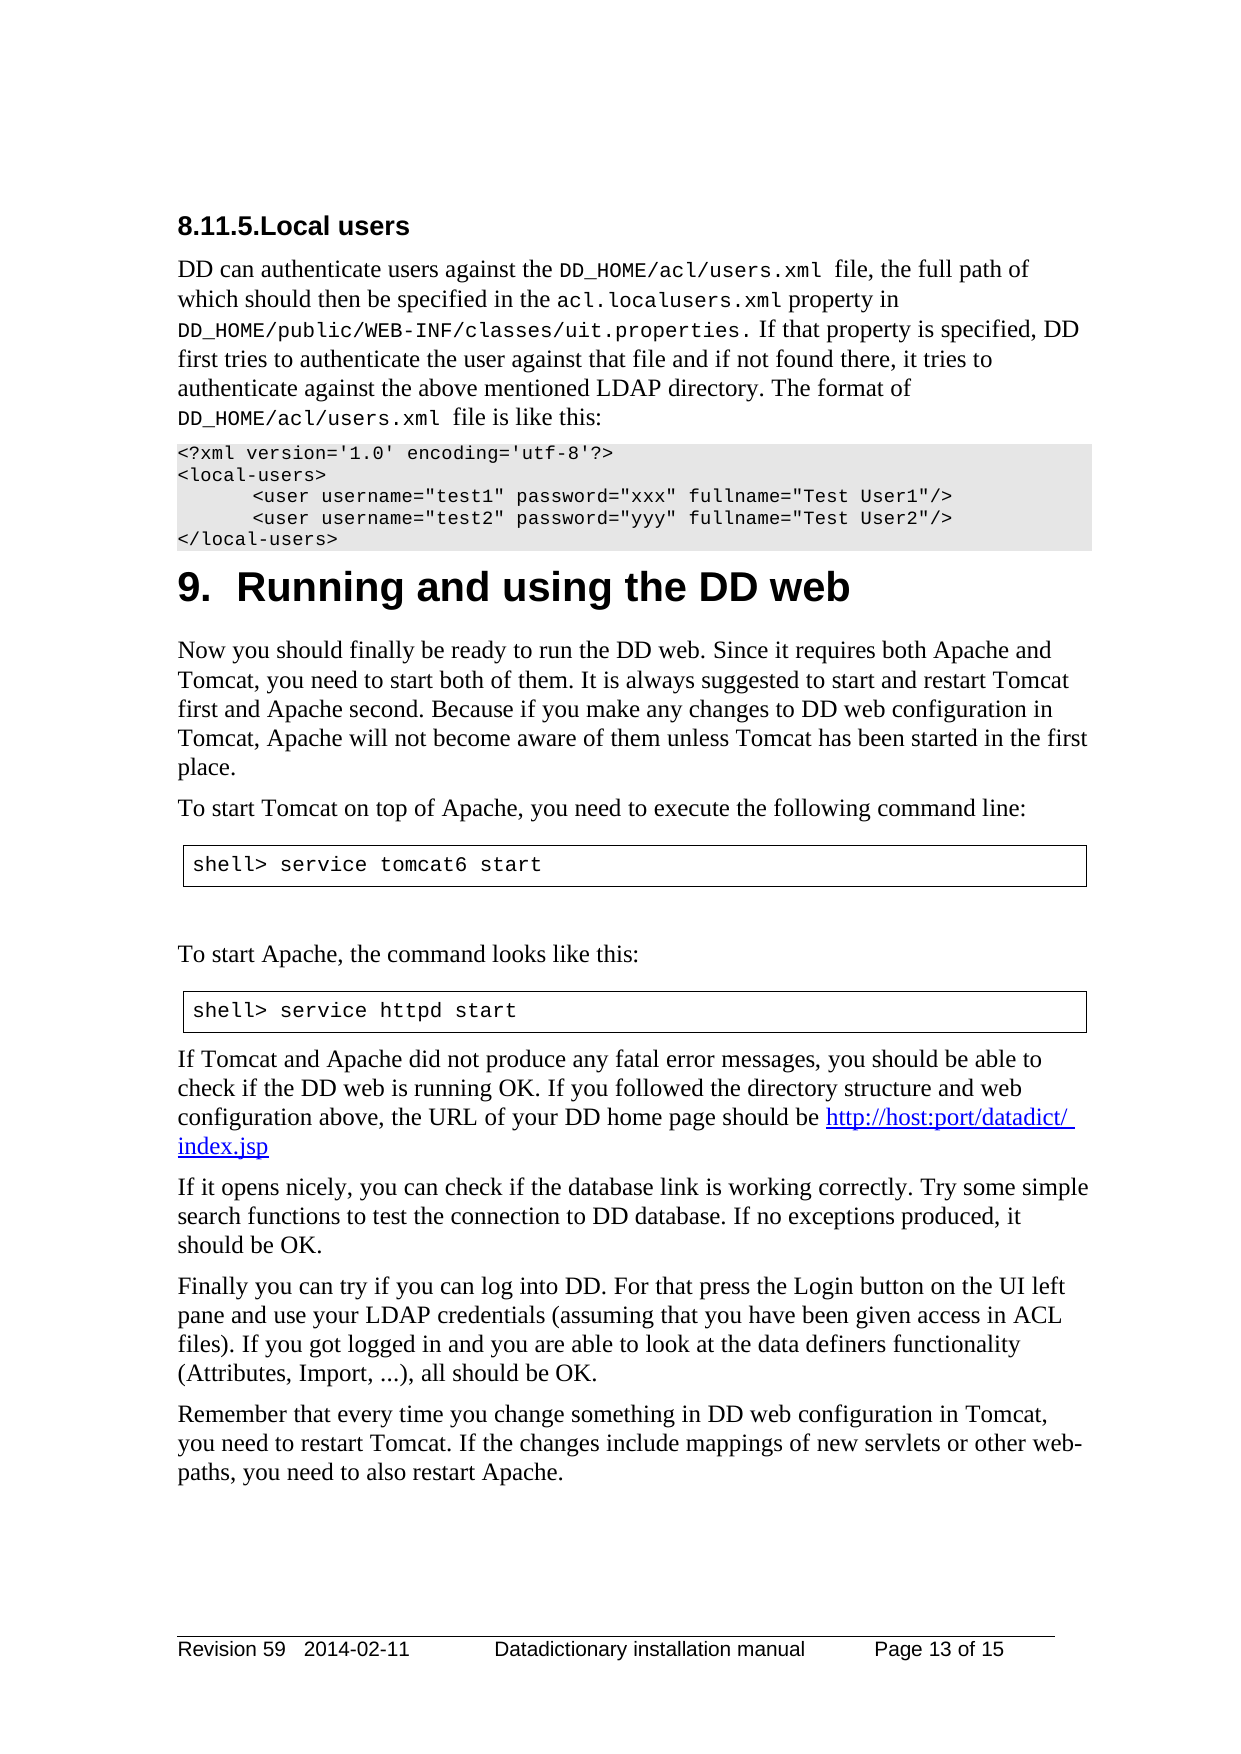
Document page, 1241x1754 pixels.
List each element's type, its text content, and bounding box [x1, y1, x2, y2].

text If it opens nicely, you can check if the database link is working correctly. Try some simple search functions to test the connection to DD database. If no exceptions produced, it should be OK. [177, 1172, 1092, 1259]
text shell> service tomcat6 start [184, 846, 1086, 886]
text Finally you can try if you can log into DD. For that press the Login button on the UI left pane and use your LDAP credentials (assuming that you have been given access in ACL files). If you got logged in and you are able to look at the data definers functionality (Attributes, Import, ...), all should be OK. [177, 1271, 1092, 1387]
text Remember that every time you change something in DD web configuration in Tomcat, you need to restart Tomcat. If the changes include mappings of new servlets or other web-paths, you need to also restart Apache. [177, 1399, 1092, 1486]
text Now you should finally be ready to run the DD web. Since it requires both Apache and Tomcat, you need to start both of them. It is always suggested to start and restart Tomcat first and Apache second. Because if you make any changes to DD web configuration in Tomcat, Apache will not become aware of them unless Tomcat has been started in the first place. [177, 635, 1092, 781]
list <local-users> [177, 465, 1092, 487]
text To start Apache, the command looks like this: [177, 939, 1092, 968]
text If Tomcat and Apache did not produce any fatal error messages, you should be able to check if the DD web is running OK. If you followed the directory structure and web configuration above, the URL of your DD home page should be http://host:port/datadict/ index.jsp [177, 1044, 1092, 1160]
subtitle Running and using the DD web [177, 563, 1092, 611]
text To start Tomcat on top of Apache, you need to execute the following command line: [177, 792, 1092, 822]
subtitle Local users [177, 210, 1092, 241]
list </local-users> [177, 529, 1092, 551]
list <?xml version='1.0' encoding='utf-8'?> [177, 444, 1092, 465]
text shell> service httpd start [184, 992, 1086, 1032]
list <user username="test1" password="xxx" fullname="Test User1"/> [177, 487, 1092, 508]
list <user username="test2" password="yyy" fullname="Test User2"/> [177, 508, 1092, 529]
text DD can authenticate users against the DD_HOME/acl/users.xml file, the full path of which should then be specified in the acl.localusers.xml property in DD_HOME/public/WEB-INF/classes/uit.properties. If that property is specified, DD first tries to authenticate the user against that file and if not found there, it tries to authenticate against the above mentioned LDAP directory. The format of DD_HOME/acl/users.xml file is like this: [177, 254, 1092, 432]
